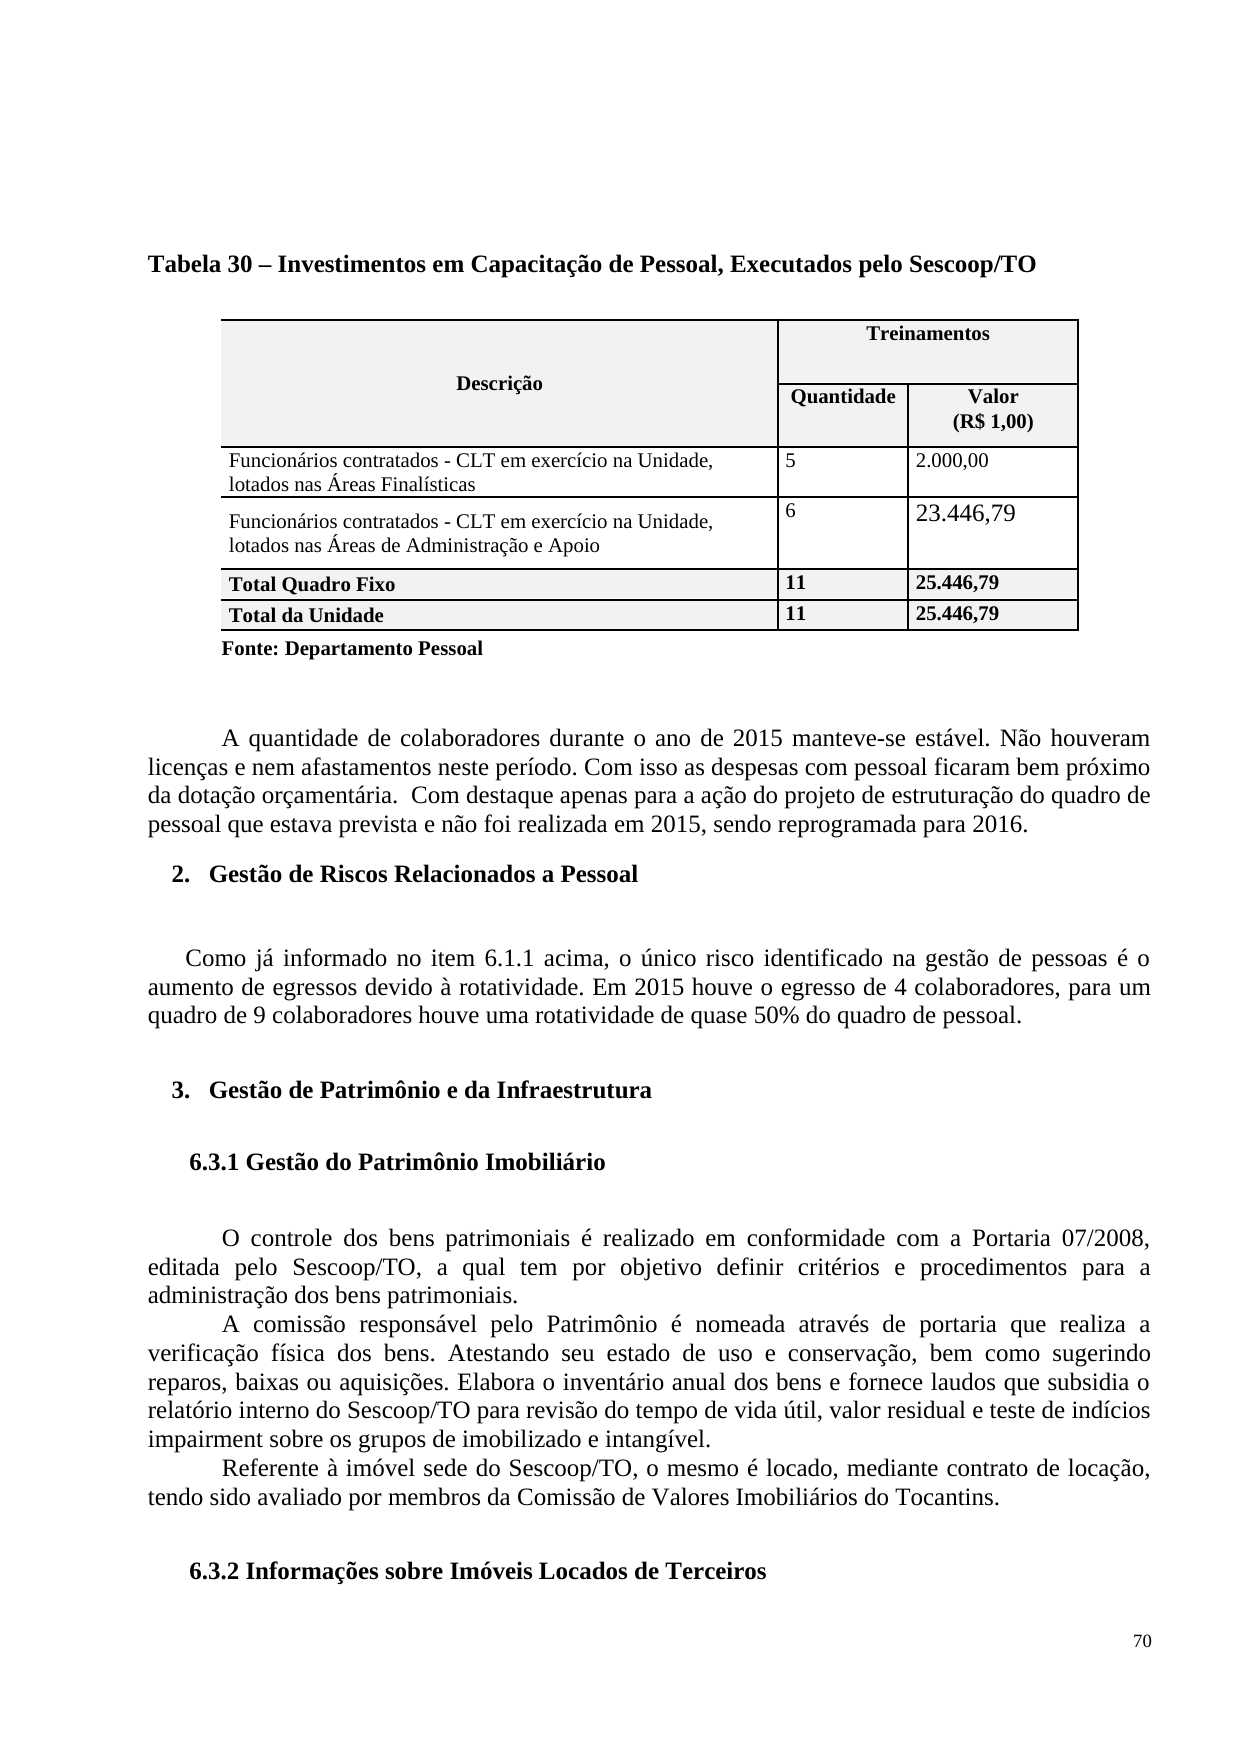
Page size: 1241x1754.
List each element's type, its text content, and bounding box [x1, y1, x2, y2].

text Fonte: Departamento Pessoal [148, 636, 1152, 660]
table_header Descrição [221, 321, 777, 446]
table_cell Valor (R$ 1,00) [909, 385, 1077, 446]
table_cell 11 [779, 601, 907, 629]
text Como já informado no item 6.1.1 acima, o único risco identificado na gestão de pessoas é o aumento de egressos devido à rotatividade. Em 2015 houve o egresso de 4 colaboradores, para um quadro de 9 colaboradores houve uma rotatividade de quase 50% do quadro de pessoal. [148, 943, 1152, 1029]
subtitle Gestão de Patrimônio e da Infraestrutura [171, 1075, 1152, 1103]
subtitle 6.3.1 Gestão do Patrimônio Imobiliário [189, 1147, 1152, 1176]
table_cell 11 [779, 570, 907, 598]
table_cell 25.446,79 [909, 601, 1077, 629]
table_header Treinamentos [779, 321, 1077, 382]
table_cell Quantidade [779, 385, 907, 446]
table_cell Total da Unidade [221, 601, 777, 629]
table_cell Funcionários contratados - CLT em exercício na Unidade, lotados nas Áreas Finalísticas [221, 448, 777, 496]
table_cell 6 [779, 498, 907, 568]
text A comissão responsável pelo Patrimônio é nomeada através de portaria que realiza a verificação física dos bens. Atestando seu estado de uso e conservação, bem como sugerindo reparos, baixas ou aquisições. Elabora o inventário anual dos bens e fornece laudos que subsidia o relatório interno do Sescoop/TO para revisão do tempo de vida útil, valor residual e teste de indícios impairment sobre os grupos de imobilizado e intangível. [148, 1309, 1152, 1453]
table_cell 5 [779, 448, 907, 496]
table_cell Funcionários contratados - CLT em exercício na Unidade, lotados nas Áreas de Administração e Apoio [221, 498, 777, 568]
table_cell 23.446,79 [909, 498, 1077, 568]
text A quantidade de colaboradores durante o ano de 2015 manteve-se estável. Não houveram licenças e nem afastamentos neste período. Com isso as despesas com pessoal ficaram bem próximo da dotação orçamentária. Com destaque apenas para a ação do projeto de estruturação do quadro de pessoal que estava prevista e não foi realizada em 2015, sendo reprogramada para 2016. [148, 723, 1152, 838]
text Tabela 30 – Investimentos em Capacitação de Pessoal, Executados pelo Sescoop/TO [148, 249, 1152, 278]
table_cell Total Quadro Fixo [221, 570, 777, 598]
subtitle 6.3.2 Informações sobre Imóveis Locados de Terceiros [189, 1556, 1152, 1584]
text Referente à imóvel sede do Sescoop/TO, o mesmo é locado, mediante contrato de locação, tendo sido avaliado por membros da Comissão de Valores Imobiliários do Tocantins. [148, 1453, 1152, 1510]
table_cell 2.000,00 [909, 448, 1077, 496]
table_cell 25.446,79 [909, 570, 1077, 598]
text O controle dos bens patrimoniais é realizado em conformidade com a Portaria 07/2008, editada pelo Sescoop/TO, a qual tem por objetivo definir critérios e procedimentos para a administração dos bens patrimoniais. [148, 1223, 1152, 1309]
subtitle Gestão de Riscos Relacionados a Pessoal [171, 859, 1152, 887]
